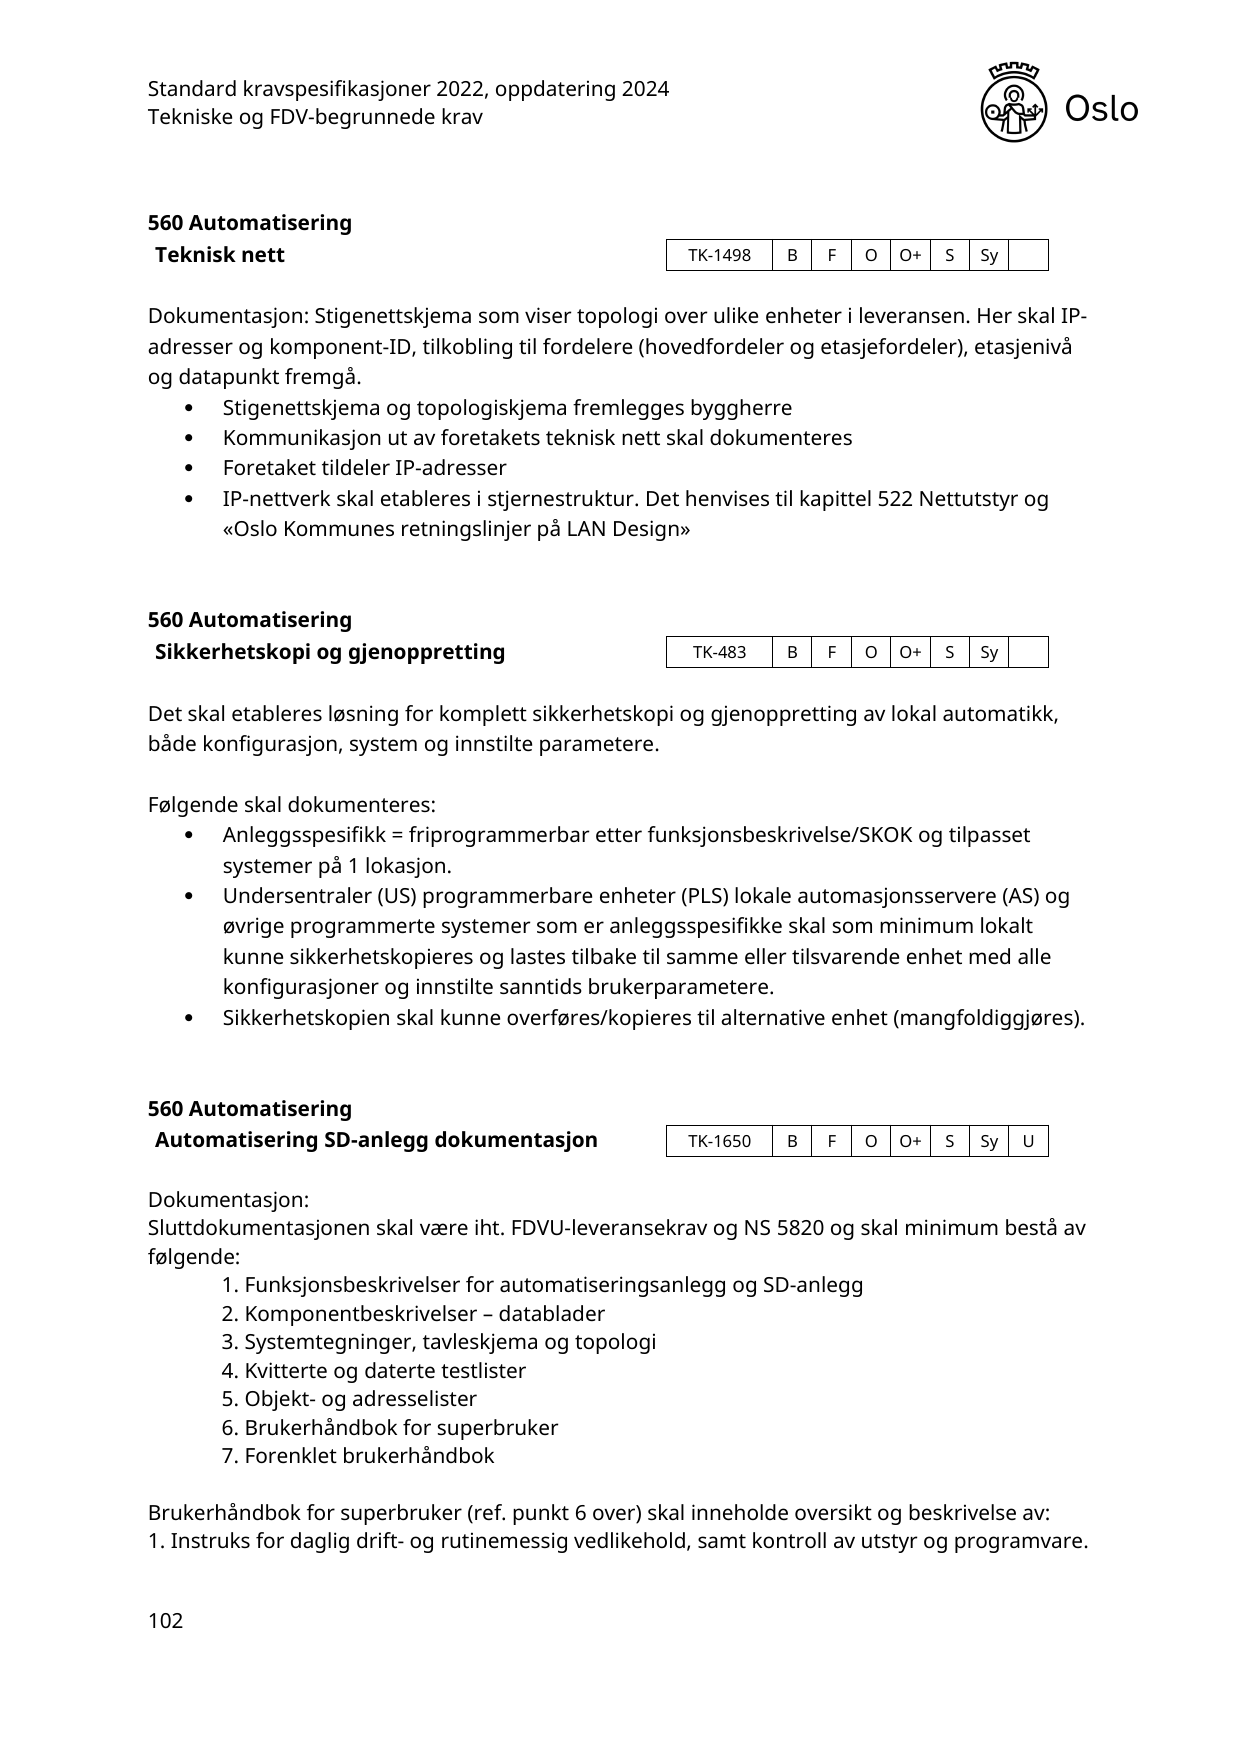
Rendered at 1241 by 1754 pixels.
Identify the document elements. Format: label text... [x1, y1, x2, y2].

table_header O [852, 1126, 890, 1156]
text Det skal etableres løsning for komplett sikkerhetskopi og gjenoppretting av lokal automatikk, både konfigurasjon, system og innstilte parametere. [148, 699, 1093, 757]
text 560 Automatisering [148, 606, 1093, 634]
table_header Teknisk nett [148, 239, 666, 270]
table_header B [773, 637, 811, 667]
text 4. Kvitterte og daterte testlister [221, 1356, 1093, 1384]
table_header S [931, 240, 969, 270]
table_header Sy [970, 240, 1008, 270]
table_header Automatisering SD-anlegg dokumentasjon [148, 1125, 666, 1156]
text 1. Funksjonsbeskrivelser for automatiseringsanlegg og SD-anlegg [221, 1270, 1093, 1299]
list Anleggsspesifikk = friprogrammerbar etter funksjonsbeskrivelse/SKOK og tilpasset systemer på 1 lokasjon. [185, 820, 1093, 879]
table_header S [931, 637, 969, 667]
text 560 Automatisering [148, 1094, 1093, 1122]
list Sikkerhetskopien skal kunne overføres/kopieres til alternative enhet (mangfoldiggjøres). [185, 1003, 1093, 1031]
text 7. Forenklet brukerhåndbok [221, 1441, 1093, 1469]
text Dokumentasjon: Stigenettskjema som viser topologi over ulike enheter i leveransen. Her skal IP-adresser og komponent-ID, tilkobling til fordelere (hovedfordeler og etasjefordeler), etasjenivå og datapunkt fremgå. [148, 301, 1093, 391]
text 1. Instruks for daglig drift- og rutinemessig vedlikehold, samt kontroll av utstyr og programvare. [148, 1526, 1093, 1555]
list Kommunikasjon ut av foretakets teknisk nett skal dokumenteres [185, 423, 1093, 452]
table_header [1009, 637, 1048, 667]
table_header S [931, 1126, 969, 1156]
table_header O [852, 240, 890, 270]
text 5. Objekt- og adresselister [221, 1384, 1093, 1413]
list IP-nettverk skal etableres i stjernestruktur. Det henvises til kapittel 522 Nettutstyr og «Oslo Kommunes retningslinjer på LAN Design» [185, 484, 1093, 543]
table_header O+ [891, 1126, 930, 1156]
table_header Sikkerhetskopi og gjenoppretting [148, 636, 666, 667]
list Stigenettskjema og topologiskjema fremlegges byggherre [185, 393, 1093, 421]
table_header O+ [891, 240, 930, 270]
text Følgende skal dokumenteres: [148, 790, 1093, 818]
table_header F [812, 637, 851, 667]
table_header B [773, 1126, 811, 1156]
list Foretaket tildeler IP-adresser [185, 453, 1093, 482]
text Sluttdokumentasjonen skal være iht. FDVU-leveransekrav og NS 5820 og skal minimum bestå av følgende: [148, 1213, 1093, 1270]
table_header O+ [891, 637, 930, 667]
table_header U [1009, 1126, 1048, 1156]
text 560 Automatisering [148, 208, 1093, 237]
table_header O [852, 637, 890, 667]
text 6. Brukerhåndbok for superbruker [221, 1413, 1093, 1441]
list Undersentraler (US) programmerbare enheter (PLS) lokale automasjonsservere (AS) og øvrige programmerte systemer som er anleggsspesifikke skal som minimum lokalt kunne sikkerhetskopieres og lastes tilbake til samme eller tilsvarende enhet med alle konfigurasjoner og innstilte sanntids brukerparametere. [185, 881, 1093, 1001]
text Brukerhåndbok for superbruker (ref. punkt 6 over) skal inneholde oversikt og beskrivelse av: [148, 1498, 1093, 1526]
text 2. Komponentbeskrivelser – datablader [221, 1299, 1093, 1327]
table_header B [773, 240, 811, 270]
table_header TK-1498 [667, 240, 772, 270]
table_header Sy [970, 637, 1008, 667]
table_header F [812, 1126, 851, 1156]
table_header F [812, 240, 851, 270]
table_header Sy [970, 1126, 1008, 1156]
table_header TK-1650 [667, 1126, 772, 1156]
text 3. Systemtegninger, tavleskjema og topologi [221, 1327, 1093, 1356]
table_header TK-483 [667, 637, 772, 667]
text Dokumentasjon: [148, 1185, 1093, 1213]
table_header [1009, 240, 1048, 270]
